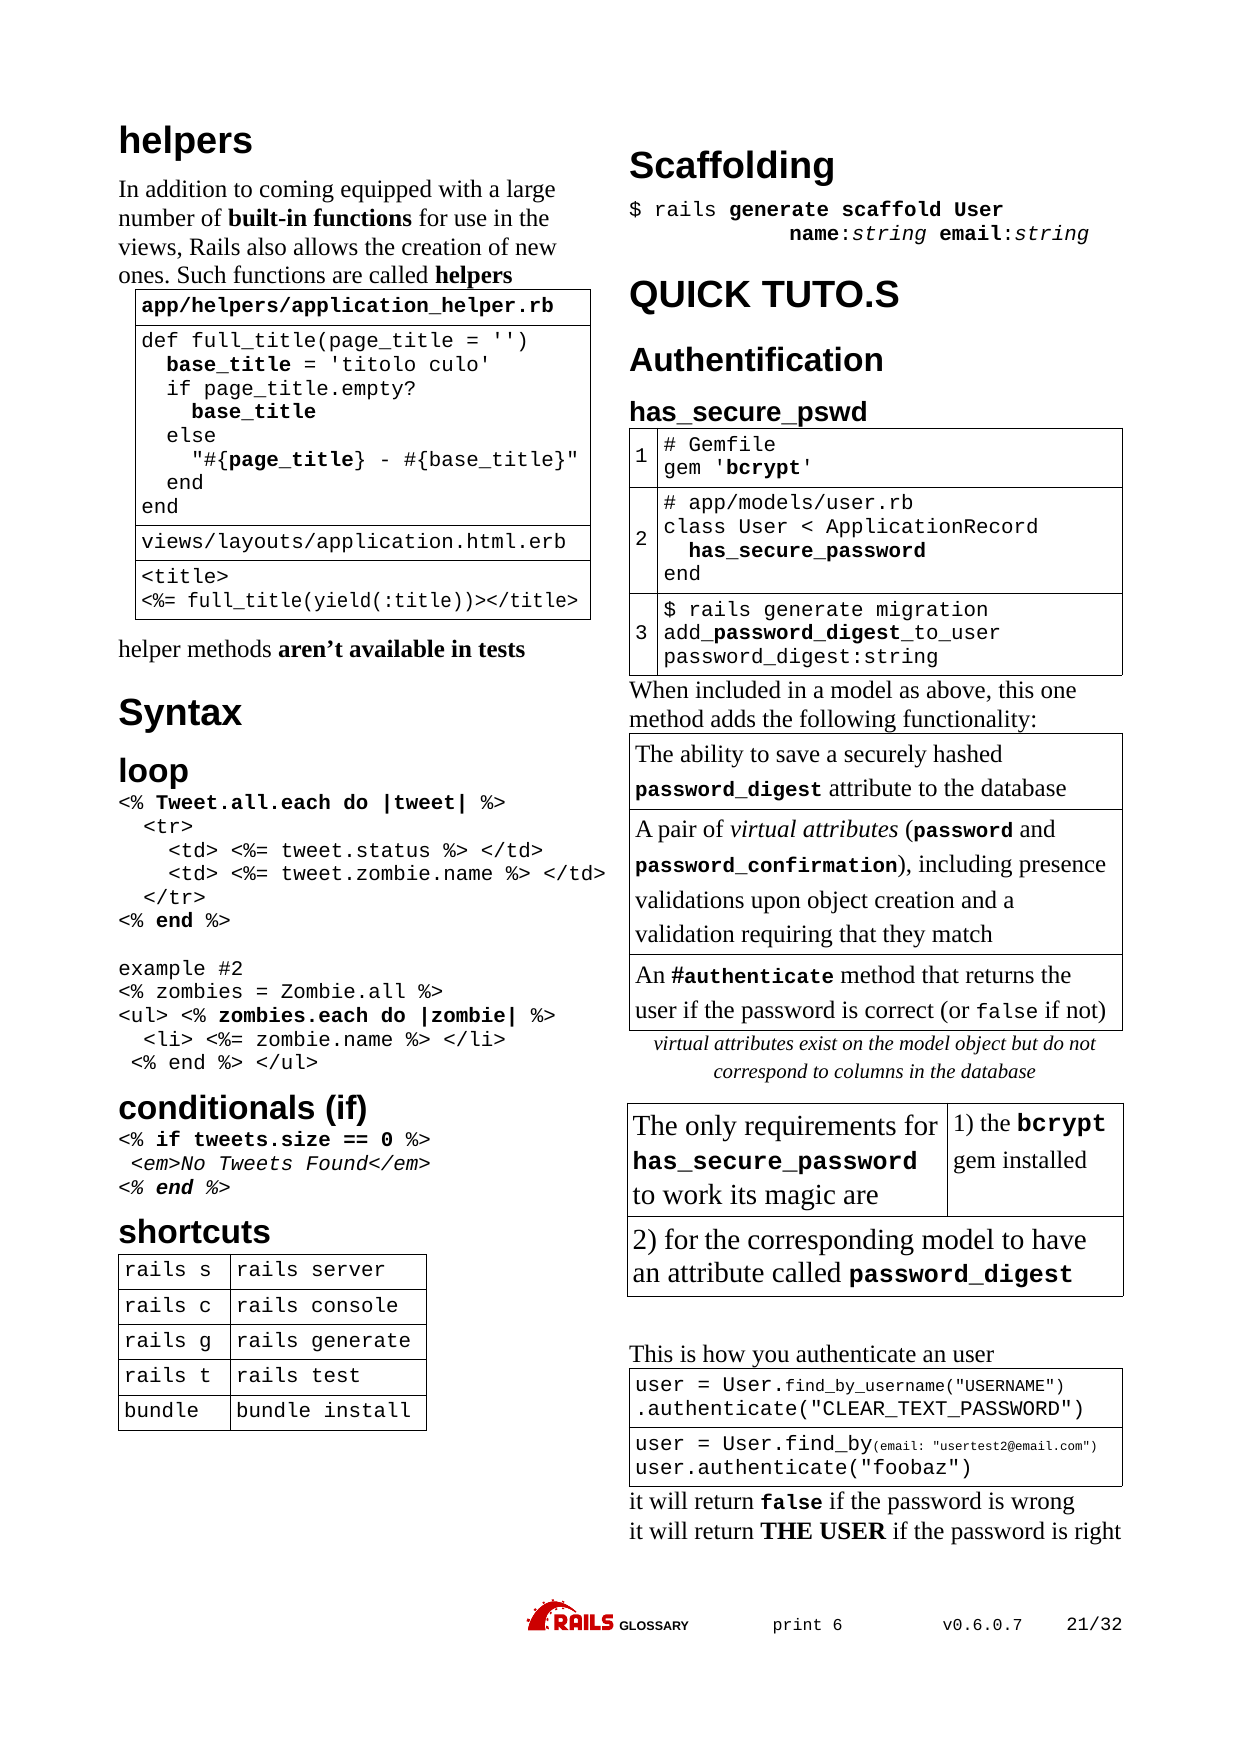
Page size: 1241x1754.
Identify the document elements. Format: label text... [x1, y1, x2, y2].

text <% Tweet.all.each do |tweet| %> [118, 792, 611, 816]
table_cell rails c [119, 1290, 230, 1324]
text it will return THE USER if the password is right [629, 1516, 1122, 1544]
table_cell rails generate [231, 1325, 426, 1359]
table_header The ability to save a securely hashed password_digest attribute to the database [630, 734, 1122, 808]
table_cell $ rails generate migration add_password_digest_to_user password_digest:string [658, 594, 1122, 675]
table_cell bundle [119, 1396, 230, 1430]
table_cell bundle install [231, 1396, 426, 1430]
table_cell 2 [630, 488, 657, 593]
table_cell 2) for the corresponding model to have an attribute called password_digest [628, 1217, 1123, 1296]
text <% end %> </ul> [118, 1052, 611, 1076]
subtitle Authentification [629, 339, 1122, 378]
text <tr> [118, 816, 611, 839]
text example #2 [118, 958, 611, 981]
text <ul> <% zombies.each do |zombie| %> [118, 1005, 611, 1029]
table_cell views/layouts/application.html.erb [136, 526, 590, 560]
table_cell def full_title(page_title = '') base_title = 'titolo culo' if page_title.empty? base_title else "#{page_title} - #{base_title}" end end [136, 326, 590, 525]
text $ rails generate scaffold User [629, 199, 1122, 223]
table_cell <title> <%= full_title(yield(:title))></title> [136, 561, 590, 619]
text </tr> [118, 887, 611, 911]
text virtual attributes exist on the model object but do not correspond to columns in the database [629, 1031, 1122, 1083]
text <% end %> [118, 911, 611, 934]
text <% zombies = Zombie.all %> [118, 981, 611, 1005]
text This is how you authenticate an user [629, 1339, 1122, 1368]
table_header 1 [630, 429, 657, 487]
subtitle Scaffolding [629, 143, 1122, 187]
subtitle conditionals (if) [118, 1088, 611, 1126]
table_cell # app/models/user.rb class User < ApplicationRecord has_secure_password end [658, 488, 1122, 593]
subtitle has_secure_pswd [629, 396, 1122, 428]
text In addition to coming equipped with a large number of built-in functions for use in the views, Rails also allows the creation of new ones. Such functions are called helpers [118, 174, 611, 289]
text it will return false if the password is wrong [629, 1487, 1122, 1516]
subtitle shortcuts [118, 1212, 611, 1251]
table_cell rails t [119, 1360, 230, 1394]
subtitle QUICK TUTO.S [629, 272, 1122, 315]
table_header rails s [119, 1255, 230, 1289]
table_cell An #authenticate method that returns the user if the password is correct (or false if not) [630, 955, 1122, 1030]
table_cell rails test [231, 1360, 426, 1394]
text <% end %> [118, 1177, 611, 1200]
table_header The only requirements for has_secure_password to work its magic are [628, 1104, 947, 1216]
text <em>No Tweets Found</em> [118, 1153, 611, 1177]
subtitle Syntax [118, 689, 611, 733]
text <% if tweets.size == 0 %> [118, 1129, 611, 1153]
text helper methods aren’t available in tests [118, 634, 611, 663]
table_header # Gemfile gem 'bcrypt' [658, 429, 1122, 487]
subtitle helpers [118, 118, 611, 162]
table_cell rails g [119, 1325, 230, 1359]
table_cell rails console [231, 1290, 426, 1324]
table_header rails server [231, 1255, 426, 1289]
table_cell A pair of virtual attributes (password and password_confirmation), including presence validations upon object creation and a validation requiring that they match [630, 810, 1122, 954]
table_header app/helpers/application_helper.rb [136, 290, 590, 324]
text <td> <%= tweet.zombie.name %> </td> [118, 863, 611, 887]
subtitle loop [118, 751, 611, 789]
table_header user = User.find_by_username("USERNAME") .authenticate("CLEAR_TEXT_PASSWORD") [630, 1369, 1122, 1427]
text <td> <%= tweet.status %> </td> [118, 839, 611, 863]
table_cell 3 [630, 594, 657, 675]
text <li> <%= zombie.name %> </li> [118, 1029, 611, 1052]
text name:string email:string [629, 223, 1122, 247]
table_cell user = User.find_by(email: "usertest2@email.com") user.authenticate("foobaz") [630, 1428, 1122, 1486]
table_header 1) the bcrypt gem installed [948, 1104, 1123, 1216]
text When included in a model as above, this one method adds the following functionality: [629, 676, 1122, 733]
